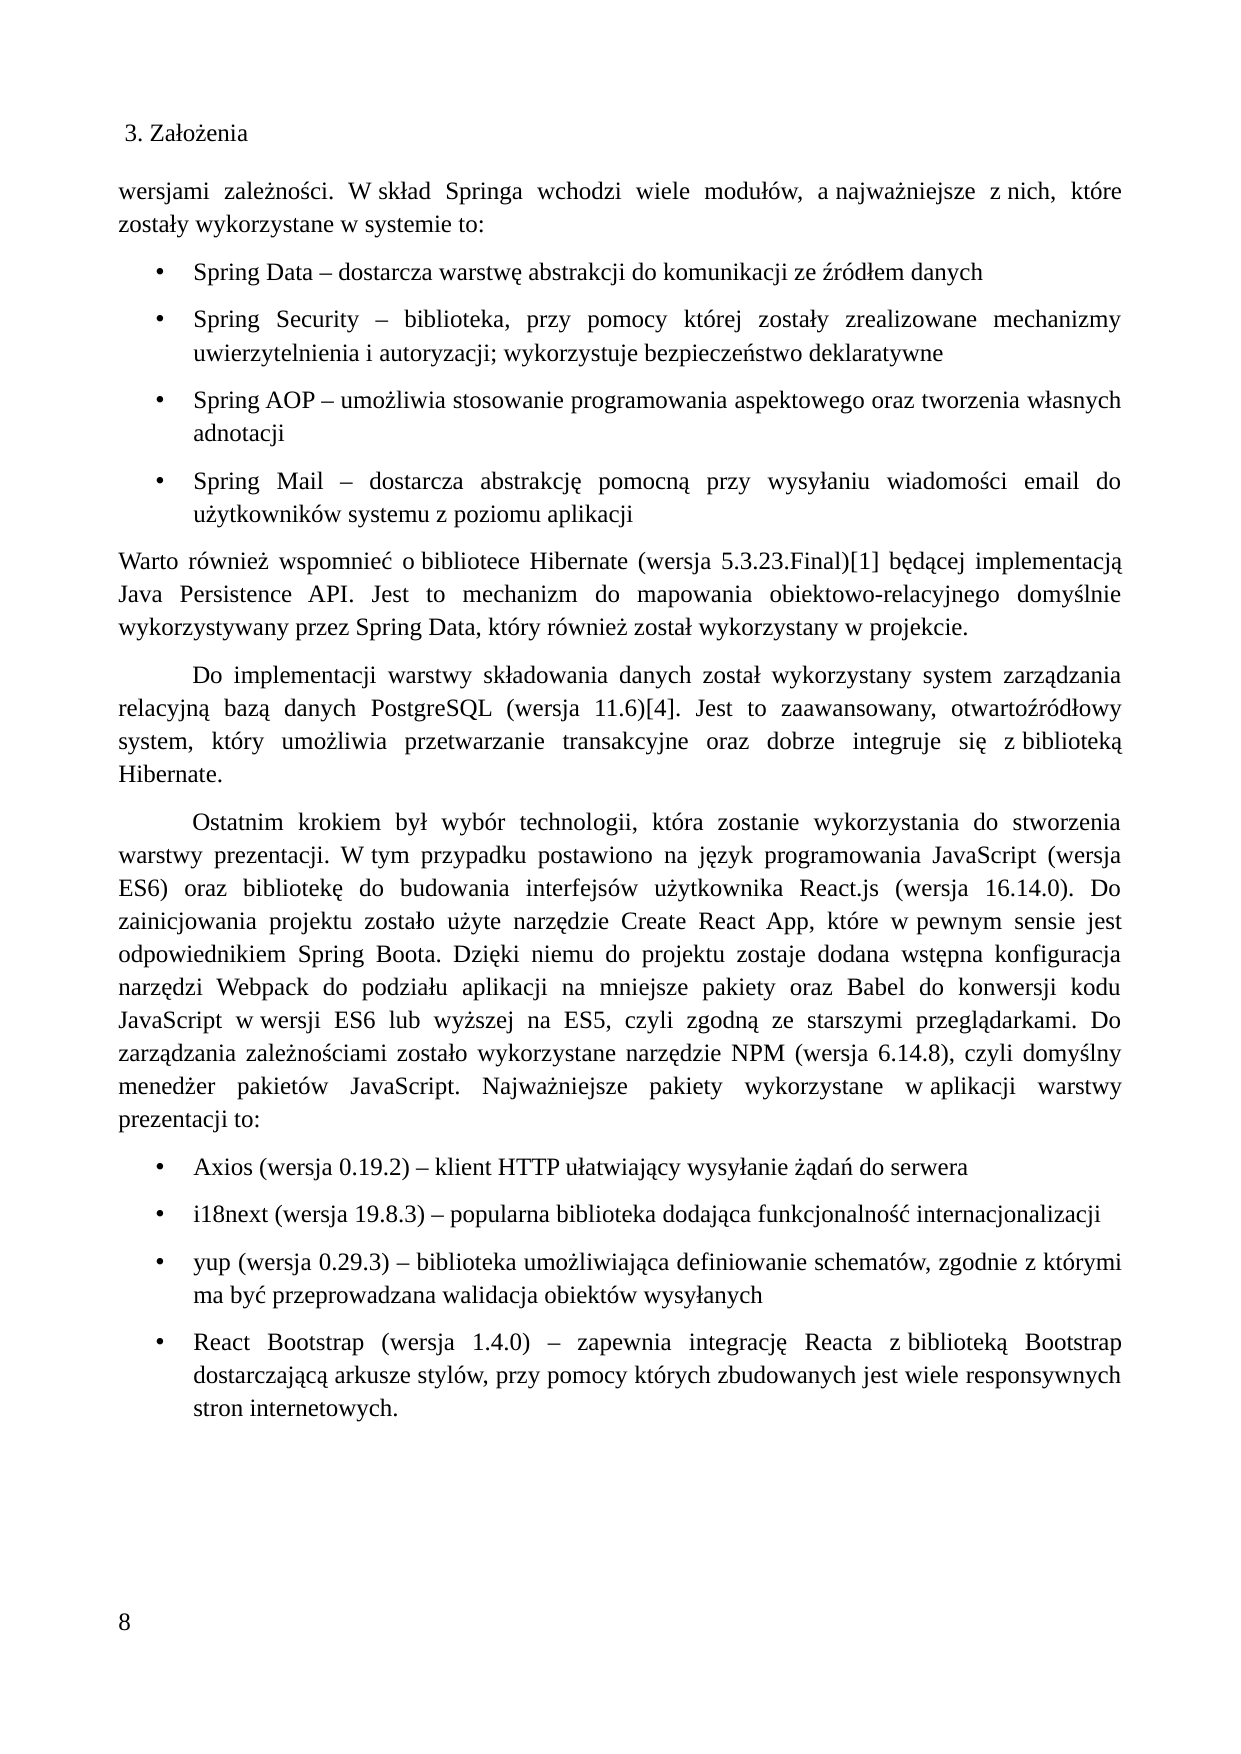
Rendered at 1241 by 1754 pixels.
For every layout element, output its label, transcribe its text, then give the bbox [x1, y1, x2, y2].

list React Bootstrap (wersja 1.4.0) – zapewnia integrację Reacta z biblioteką Bootstrap dostarczającą arkusze stylów, przy pomocy których zbudowanych jest wiele responsywnych stron internetowych. [156, 1327, 1122, 1422]
list Axios (wersja 0.19.2) – klient HTTP ułatwiający wysyłanie żądań do serwera [156, 1152, 1122, 1180]
text wersjami zależności. W skład Springa wchodzi wiele modułów, a najważniejsze z nich, które zostały wykorzystane w systemie to: [118, 176, 1122, 238]
text Ostatnim krokiem był wybór technologii, która zostanie wykorzystania do stworzenia warstwy prezentacji. W tym przypadku postawiono na język programowania JavaScript (wersja ES6) oraz bibliotekę do budowania interfejsów użytkownika React.js (wersja 16.14.0). Do zainicjowania projektu zostało użyte narzędzie Create React App, które w pewnym sensie jest odpowiednikiem Spring Boota. Dzięki niemu do projektu zostaje dodana wstępna konfiguracja narzędzi Webpack do podziału aplikacji na mniejsze pakiety oraz Babel do konwersji kodu JavaScript w wersji ES6 lub wyższej na ES5, czyli zgodną ze starszymi przeglądarkami. Do zarządzania zależnościami zostało wykorzystane narzędzie NPM (wersja 6.14.8), czyli domyślny menedżer pakietów JavaScript. Najważniejsze pakiety wykorzystane w aplikacji warstwy prezentacji to: [118, 807, 1122, 1133]
text Do implementacji warstwy składowania danych został wykorzystany system zarządzania relacyjną bazą danych PostgreSQL (wersja 11.6)[4]. Jest to zaawansowany, otwartoźródłowy system, który umożliwia przetwarzanie transakcyjne oraz dobrze integruje się z biblioteką Hibernate. [118, 660, 1122, 788]
list yup (wersja 0.29.3) – biblioteka umożliwiająca definiowanie schematów, zgodnie z którymi ma być przeprowadzana walidacja obiektów wysyłanych [156, 1247, 1122, 1308]
text Warto również wspomnieć o bibliotece Hibernate (wersja 5.3.23.Final)[1] będącej implementacją Java Persistence API. Jest to mechanizm do mapowania obiektowo-relacyjnego domyślnie wykorzystywany przez Spring Data, który również został wykorzystany w projekcie. [118, 546, 1122, 641]
list Spring Data – dostarcza warstwę abstrakcji do komunikacji ze źródłem danych [156, 257, 1122, 286]
list Spring Security – biblioteka, przy pomocy której zostały zrealizowane mechanizmy uwierzytelnienia i autoryzacji; wykorzystuje bezpieczeństwo deklaratywne [156, 304, 1122, 366]
list i18next (wersja 19.8.3) – popularna biblioteka dodająca funkcjonalność internacjonalizacji [156, 1199, 1122, 1228]
list Spring AOP – umożliwia stosowanie programowania aspektowego oraz tworzenia własnych adnotacji [156, 385, 1122, 447]
list Spring Mail – dostarcza abstrakcję pomocną przy wysyłaniu wiadomości email do użytkowników systemu z poziomu aplikacji [156, 466, 1122, 528]
